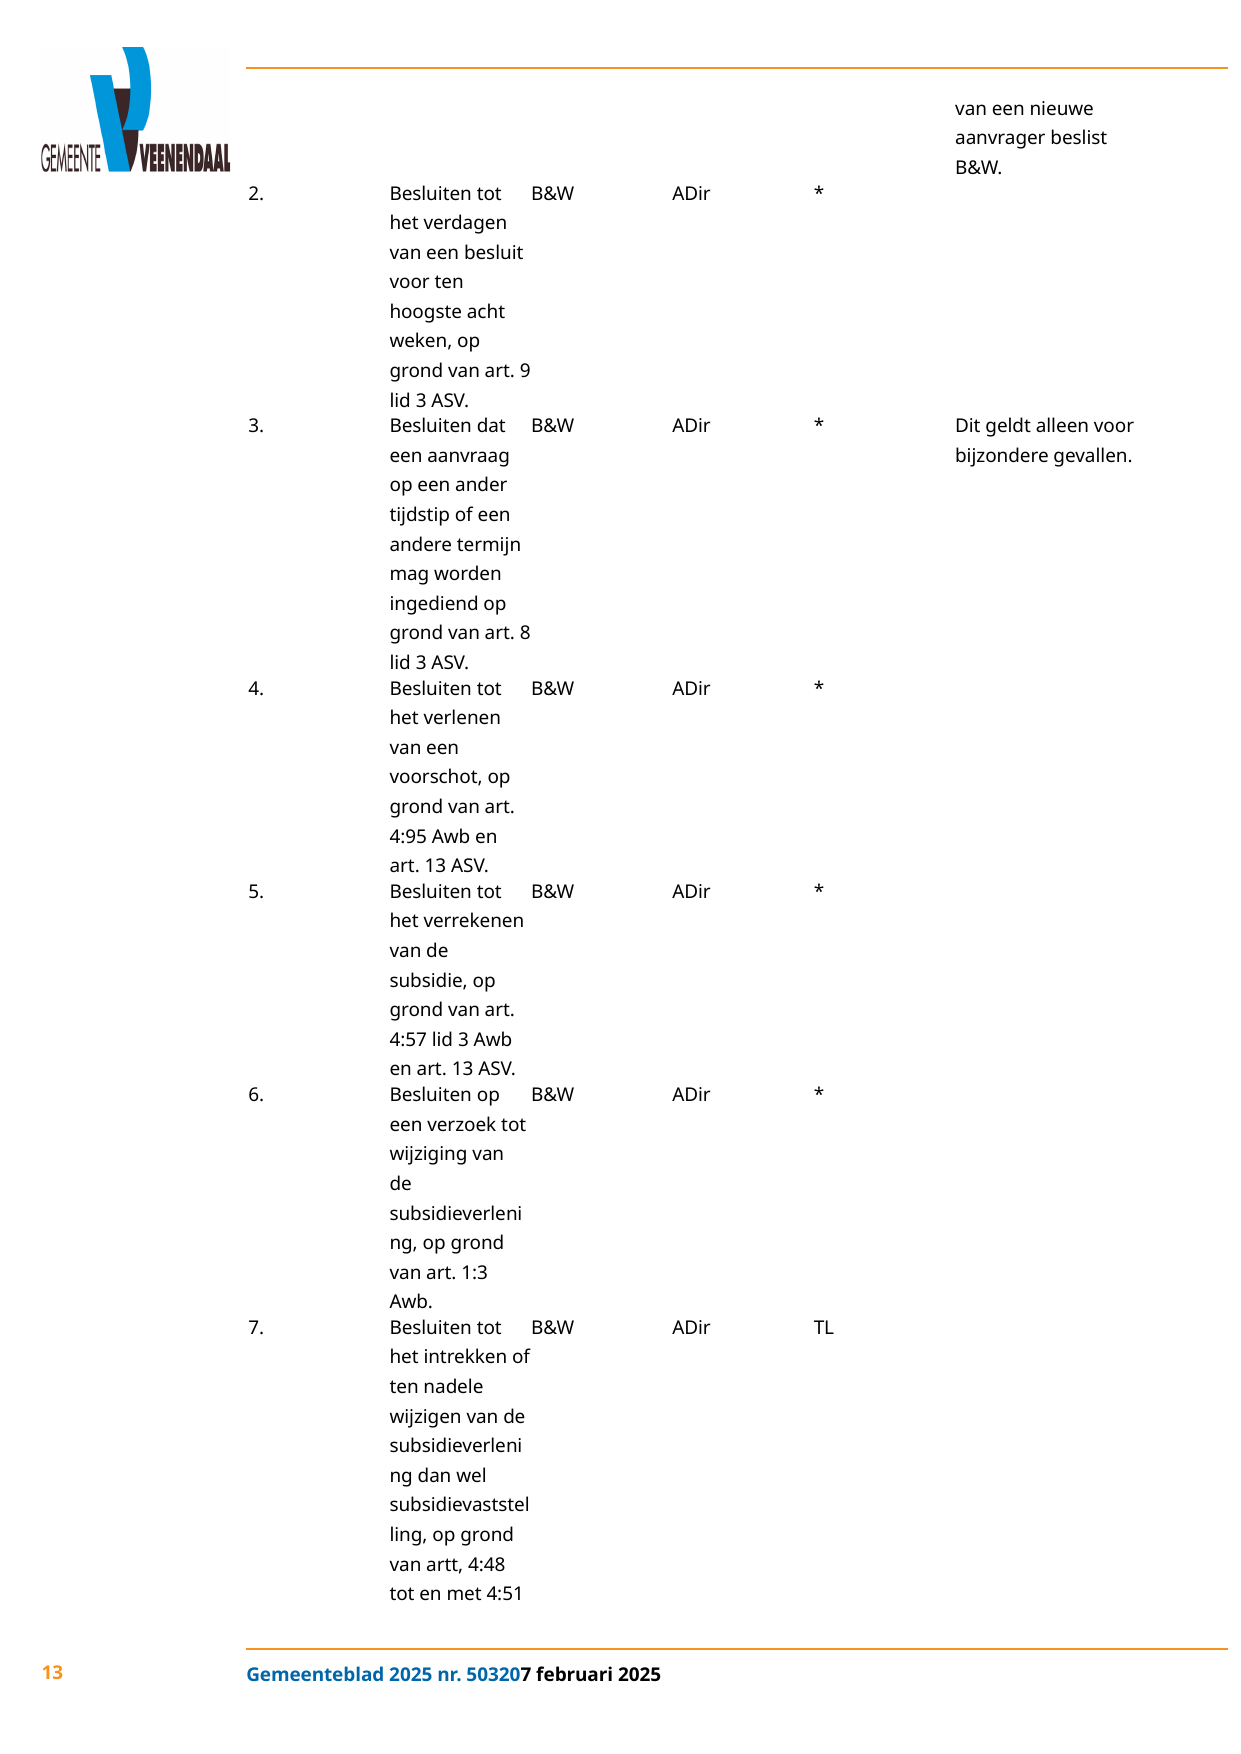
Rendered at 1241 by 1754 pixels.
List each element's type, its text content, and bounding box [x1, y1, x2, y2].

table_cell ADir [672, 413, 813, 675]
table_cell [955, 180, 1152, 412]
table_cell [531, 95, 672, 180]
table_cell Besluiten tot het verlenen van een voorschot, op grond van art. 4:95 Awb en art. 13 ASV. [389, 675, 531, 878]
table_cell Besluiten dat een aanvraag op een ander tijdstip of een andere termijn mag worden ingediend op grond van art. 8 lid 3 ASV. [389, 413, 531, 675]
table_cell Besluiten tot het verrekenen van de subsidie, op grond van art. 4:57 lid 3 Awb en art. 13 ASV. [389, 878, 531, 1081]
table_cell B&W [531, 413, 672, 675]
table_cell [955, 675, 1152, 878]
table_cell TL [814, 1314, 955, 1606]
table_cell B&W [531, 675, 672, 878]
table_cell Besluiten tot het intrekken of ten nadele wijzigen van de subsidieverlening dan wel subsidievaststelling, op grond van artt, 4:48 tot en met 4:51 [389, 1314, 531, 1606]
table_cell [248, 878, 389, 1081]
table_cell [955, 878, 1152, 1081]
table_cell * [814, 675, 955, 878]
table_cell van een nieuwe aanvrager beslist B&W. [955, 95, 1152, 180]
table_cell Dit geldt alleen voor bijzondere gevallen. [955, 413, 1152, 675]
table_cell [248, 1081, 389, 1314]
table_cell Besluiten tot het verdagen van een besluit voor ten hoogste acht weken, op grond van art. 9 lid 3 ASV. [389, 180, 531, 412]
table_cell [248, 413, 389, 675]
table_cell * [814, 180, 955, 412]
picture [41, 47, 130, 172]
picture [123, 47, 231, 172]
table_cell * [814, 413, 955, 675]
table_cell ADir [672, 1081, 813, 1314]
table_cell [248, 675, 389, 878]
table_cell B&W [531, 180, 672, 412]
table_cell [955, 1314, 1152, 1606]
table_cell B&W [531, 878, 672, 1081]
table_cell [248, 95, 389, 180]
table_cell [248, 180, 389, 412]
table_cell [814, 95, 955, 180]
table_cell [672, 95, 813, 180]
table_cell [955, 1081, 1152, 1314]
table_cell ADir [672, 180, 813, 412]
table_cell B&W [531, 1314, 672, 1606]
table_cell [248, 1314, 389, 1606]
table_cell ADir [672, 878, 813, 1081]
table_cell ADir [672, 1314, 813, 1606]
table_cell * [814, 1081, 955, 1314]
table_cell ADir [672, 675, 813, 878]
table_cell Besluiten op een verzoek tot wijziging van de subsidieverlening, op grond van art. 1:3 Awb. [389, 1081, 531, 1314]
table_cell [389, 95, 531, 180]
table_cell B&W [531, 1081, 672, 1314]
table_cell * [814, 878, 955, 1081]
